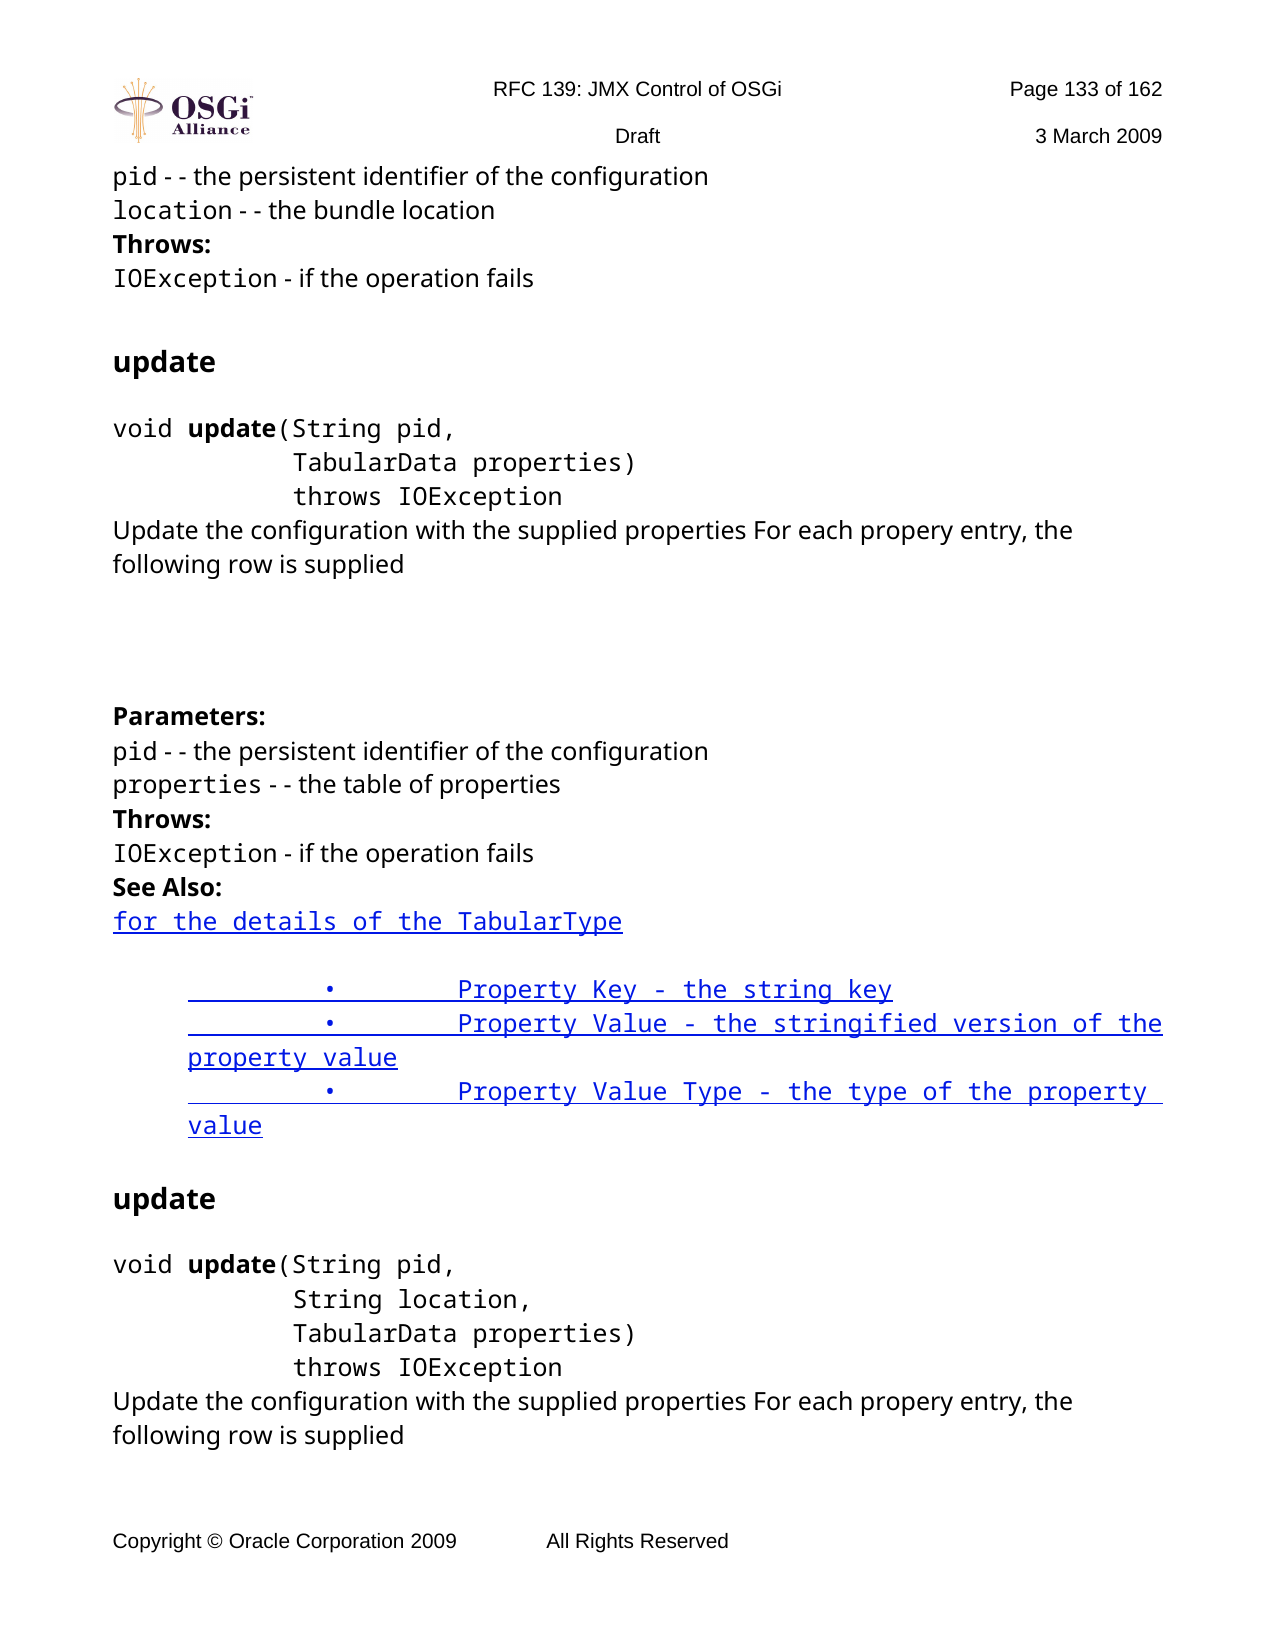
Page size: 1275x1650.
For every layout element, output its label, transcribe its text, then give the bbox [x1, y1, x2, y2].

text Parameters: [112, 699, 1162, 733]
text for the details of the TabularType • Property Key - the string key • Property Value - the stringified version of the property value • Property Value Type - the type of the property value [112, 903, 1162, 1166]
text Update the configuration with the supplied properties For each propery entry, the following row is supplied [112, 1383, 1162, 1452]
text update [112, 342, 1162, 381]
text throws IOException [112, 479, 1162, 513]
text update [112, 1178, 1162, 1218]
picture [114, 78, 254, 143]
text Throws: [112, 227, 1162, 261]
text void update(String pid, [112, 1247, 1162, 1281]
text IOException - if the operation fails [112, 835, 1162, 869]
text properties - - the table of properties [112, 767, 1162, 801]
text TabularData properties) [112, 445, 1162, 479]
text location - - the bundle location [112, 193, 1162, 227]
text IOException - if the operation fails [112, 261, 1162, 295]
text void update(String pid, [112, 411, 1162, 445]
text Throws: [112, 801, 1162, 835]
text See Also: [112, 869, 1162, 903]
text String location, [112, 1281, 1162, 1315]
text throws IOException [112, 1349, 1162, 1383]
text Update the configuration with the supplied properties For each propery entry, the following row is supplied [112, 513, 1162, 581]
text pid - - the persistent identifier of the configuration [112, 159, 1162, 193]
text TabularData properties) [112, 1315, 1162, 1349]
text pid - - the persistent identifier of the configuration [112, 733, 1162, 767]
